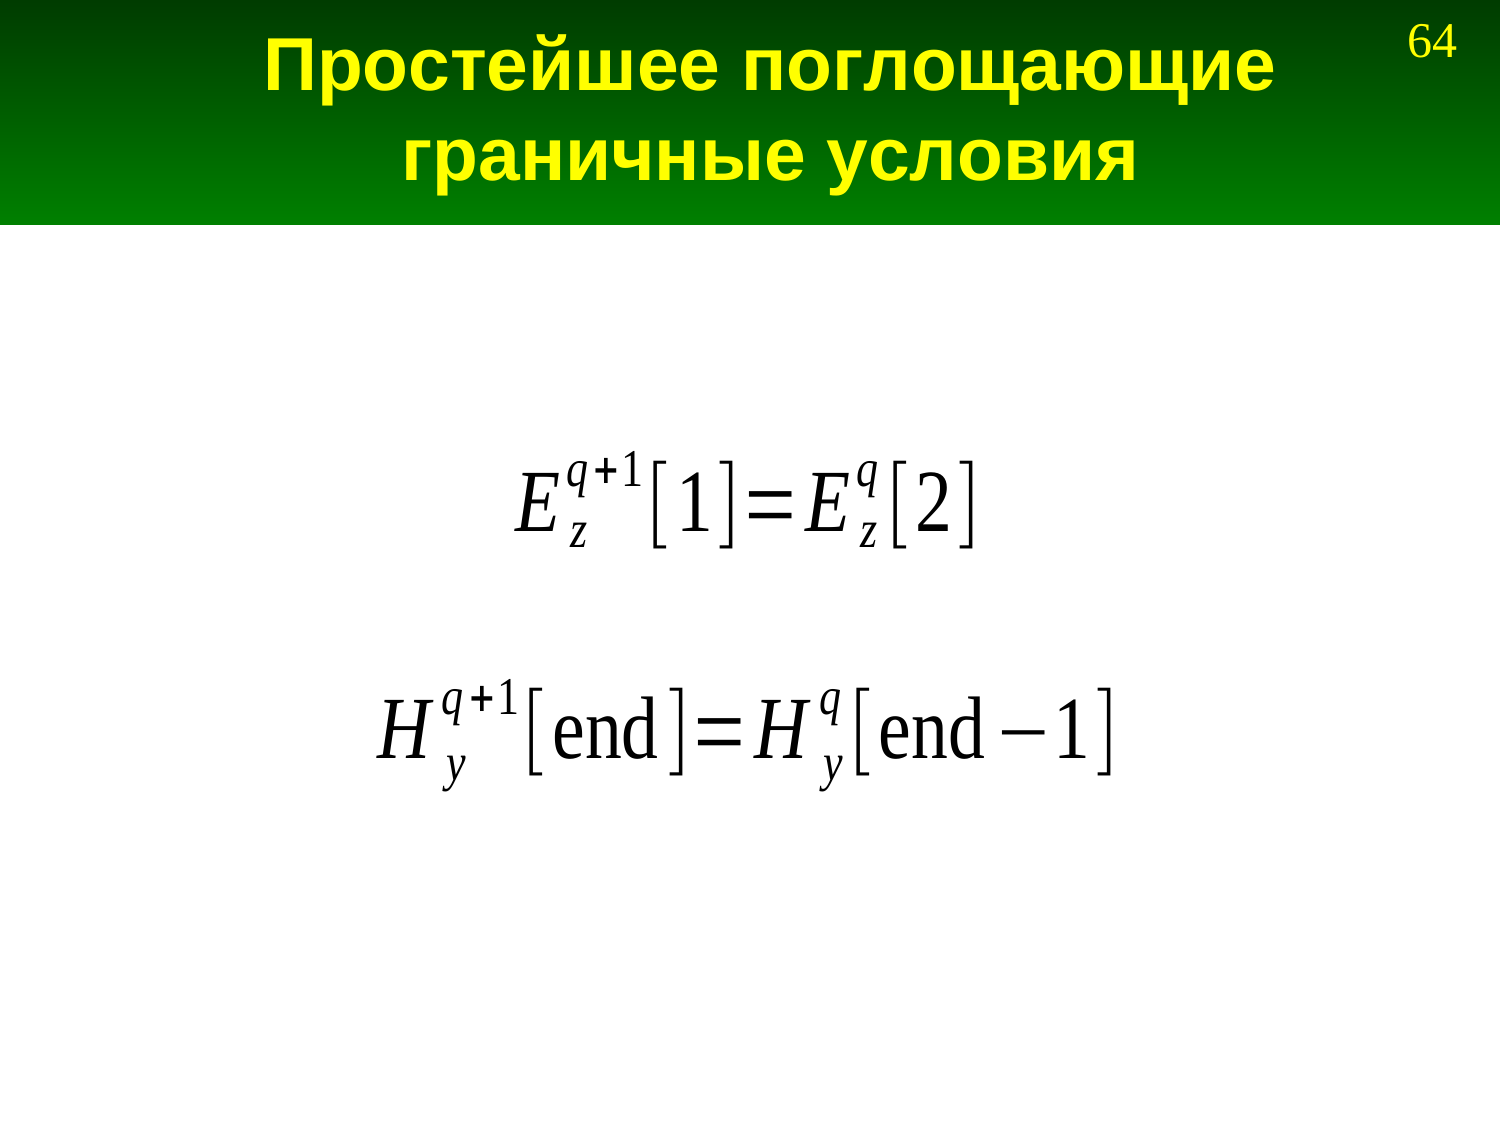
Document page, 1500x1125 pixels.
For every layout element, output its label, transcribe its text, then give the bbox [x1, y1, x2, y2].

title Простейшее поглощающие граничные условия [100, 7, 1441, 204]
chart [354, 437, 1134, 792]
